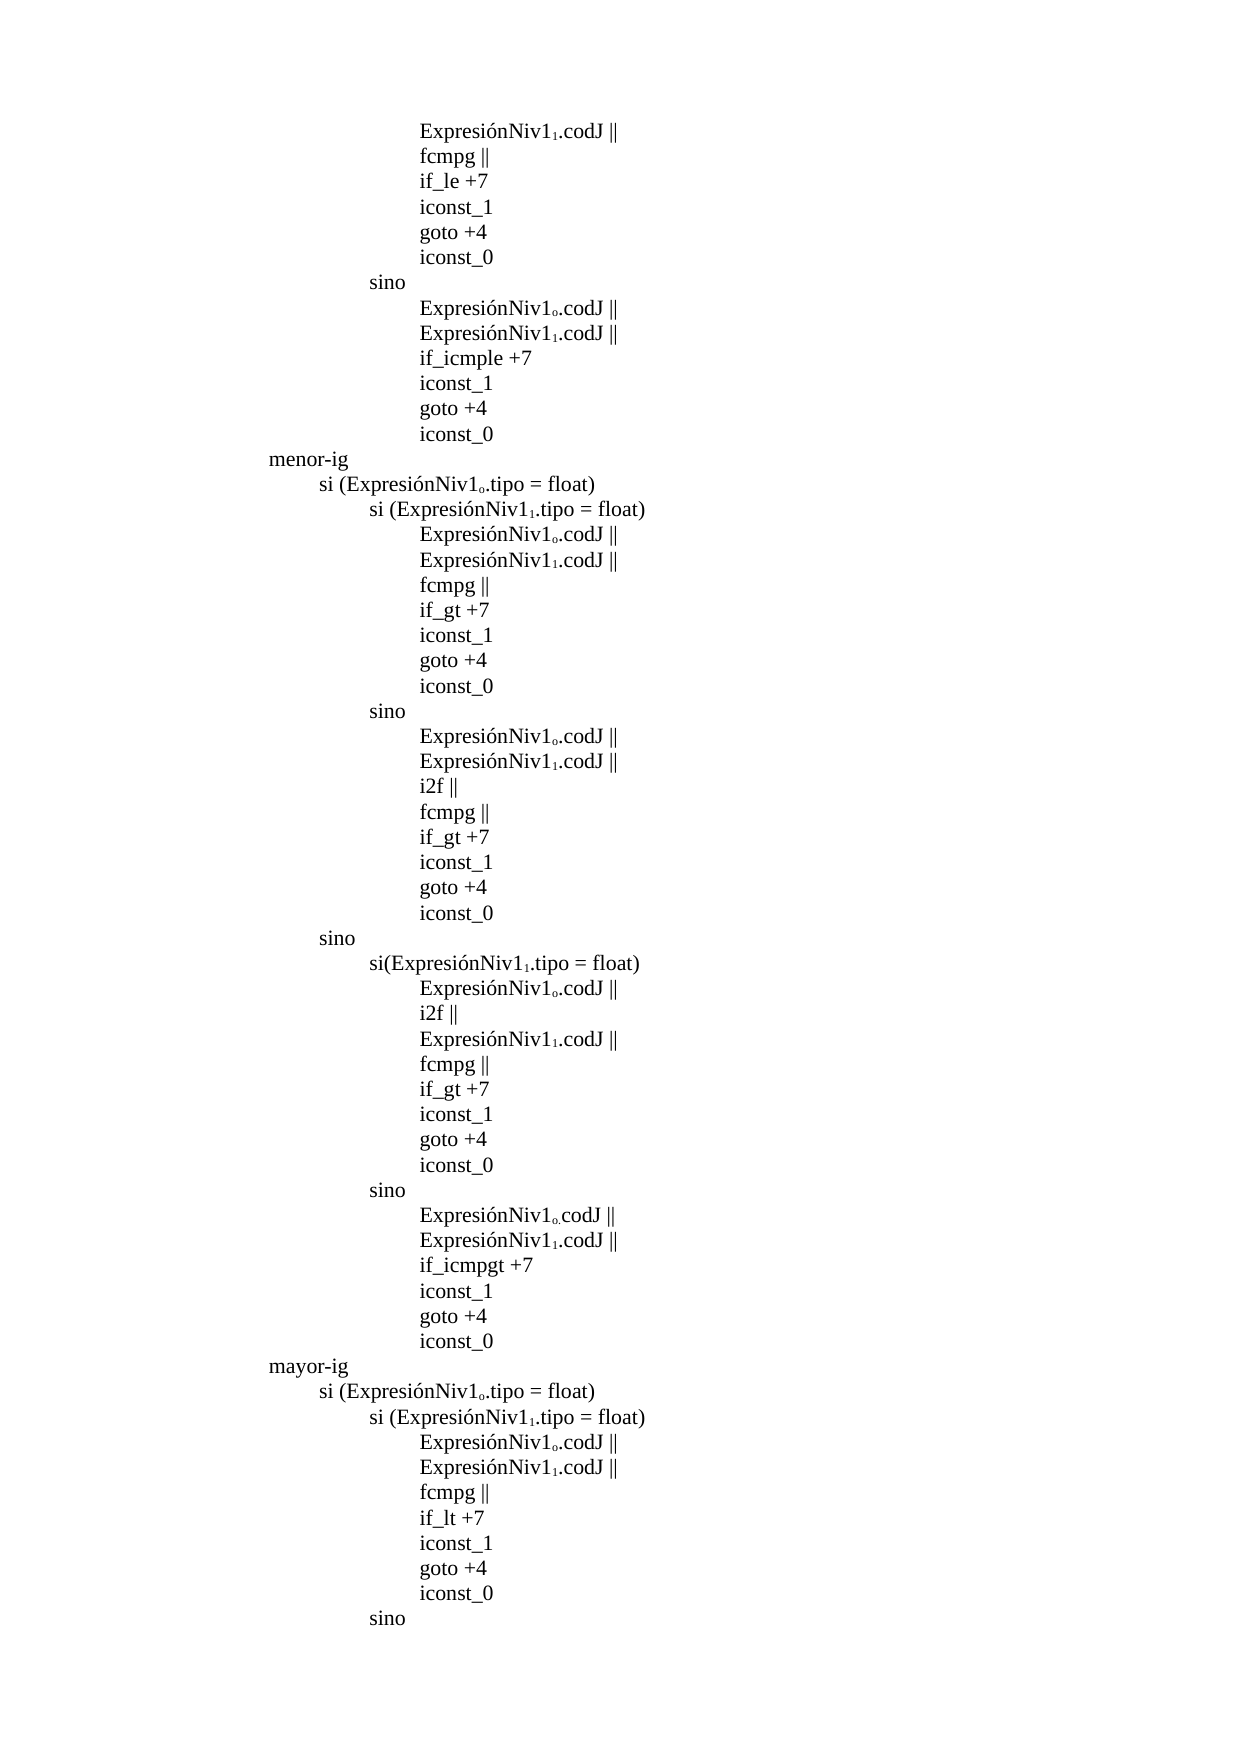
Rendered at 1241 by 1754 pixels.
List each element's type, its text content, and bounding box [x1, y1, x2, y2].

text ExpresiónNiv1o.codJ || [118, 1429, 1122, 1454]
text goto +4 [118, 395, 1122, 421]
text ExpresiónNiv11.codJ || [118, 118, 1122, 143]
text iconst_0 [118, 899, 1122, 925]
text if_gt +7 [118, 824, 1122, 849]
text goto +4 [118, 1126, 1122, 1152]
text if_icmpgt +7 [118, 1252, 1122, 1278]
text iconst_0 [118, 673, 1122, 698]
text iconst_1 [118, 1101, 1122, 1126]
text if_gt +7 [118, 1076, 1122, 1101]
text ExpresiónNiv11.codJ || [118, 320, 1122, 345]
text iconst_0 [118, 1328, 1122, 1353]
text ExpresiónNiv1o.codJ || [118, 723, 1122, 748]
text si (ExpresiónNiv1o.tipo = float) [118, 1378, 1122, 1404]
text ExpresiónNiv11.codJ || [118, 1026, 1122, 1051]
text iconst_1 [118, 370, 1122, 395]
text sino [118, 698, 1122, 723]
text fcmpg || [118, 1479, 1122, 1504]
text goto +4 [118, 647, 1122, 673]
text si (ExpresiónNiv11.tipo = float) [118, 1404, 1122, 1429]
text ExpresiónNiv1o.codJ || [118, 521, 1122, 547]
text fcmpg || [118, 1051, 1122, 1076]
text iconst_1 [118, 194, 1122, 219]
text if_gt +7 [118, 597, 1122, 622]
text sino [118, 925, 1122, 950]
text i2f || [118, 1000, 1122, 1026]
text iconst_0 [118, 421, 1122, 446]
text mayor-ig [118, 1353, 1122, 1378]
text iconst_0 [118, 244, 1122, 269]
text goto +4 [118, 219, 1122, 244]
text sino [118, 269, 1122, 294]
text goto +4 [118, 1555, 1122, 1580]
text si (ExpresiónNiv1o.tipo = float) [118, 471, 1122, 496]
text fcmpg || [118, 143, 1122, 168]
text if_icmple +7 [118, 345, 1122, 370]
text ExpresiónNiv11.codJ || [118, 748, 1122, 773]
text si (ExpresiónNiv11.tipo = float) [118, 496, 1122, 521]
text ExpresiónNiv1o.codJ || [118, 975, 1122, 1000]
text ExpresiónNiv11.codJ || [118, 1454, 1122, 1479]
text ExpresiónNiv11.codJ || [118, 1227, 1122, 1252]
text iconst_0 [118, 1580, 1122, 1605]
text iconst_1 [118, 622, 1122, 647]
text ExpresiónNiv1o.codJ || [118, 1202, 1122, 1227]
text if_lt +7 [118, 1504, 1122, 1530]
text iconst_1 [118, 849, 1122, 874]
text sino [118, 1605, 1122, 1631]
text i2f || [118, 773, 1122, 799]
text si(ExpresiónNiv11.tipo = float) [118, 950, 1122, 975]
text iconst_1 [118, 1530, 1122, 1555]
text iconst_0 [118, 1152, 1122, 1177]
text goto +4 [118, 874, 1122, 899]
text ExpresiónNiv11.codJ || [118, 547, 1122, 572]
text ExpresiónNiv1o.codJ || [118, 294, 1122, 320]
text fcmpg || [118, 799, 1122, 824]
text if_le +7 [118, 168, 1122, 194]
text menor-ig [118, 446, 1122, 471]
text iconst_1 [118, 1278, 1122, 1303]
text goto +4 [118, 1303, 1122, 1328]
text fcmpg || [118, 572, 1122, 597]
text sino [118, 1177, 1122, 1202]
